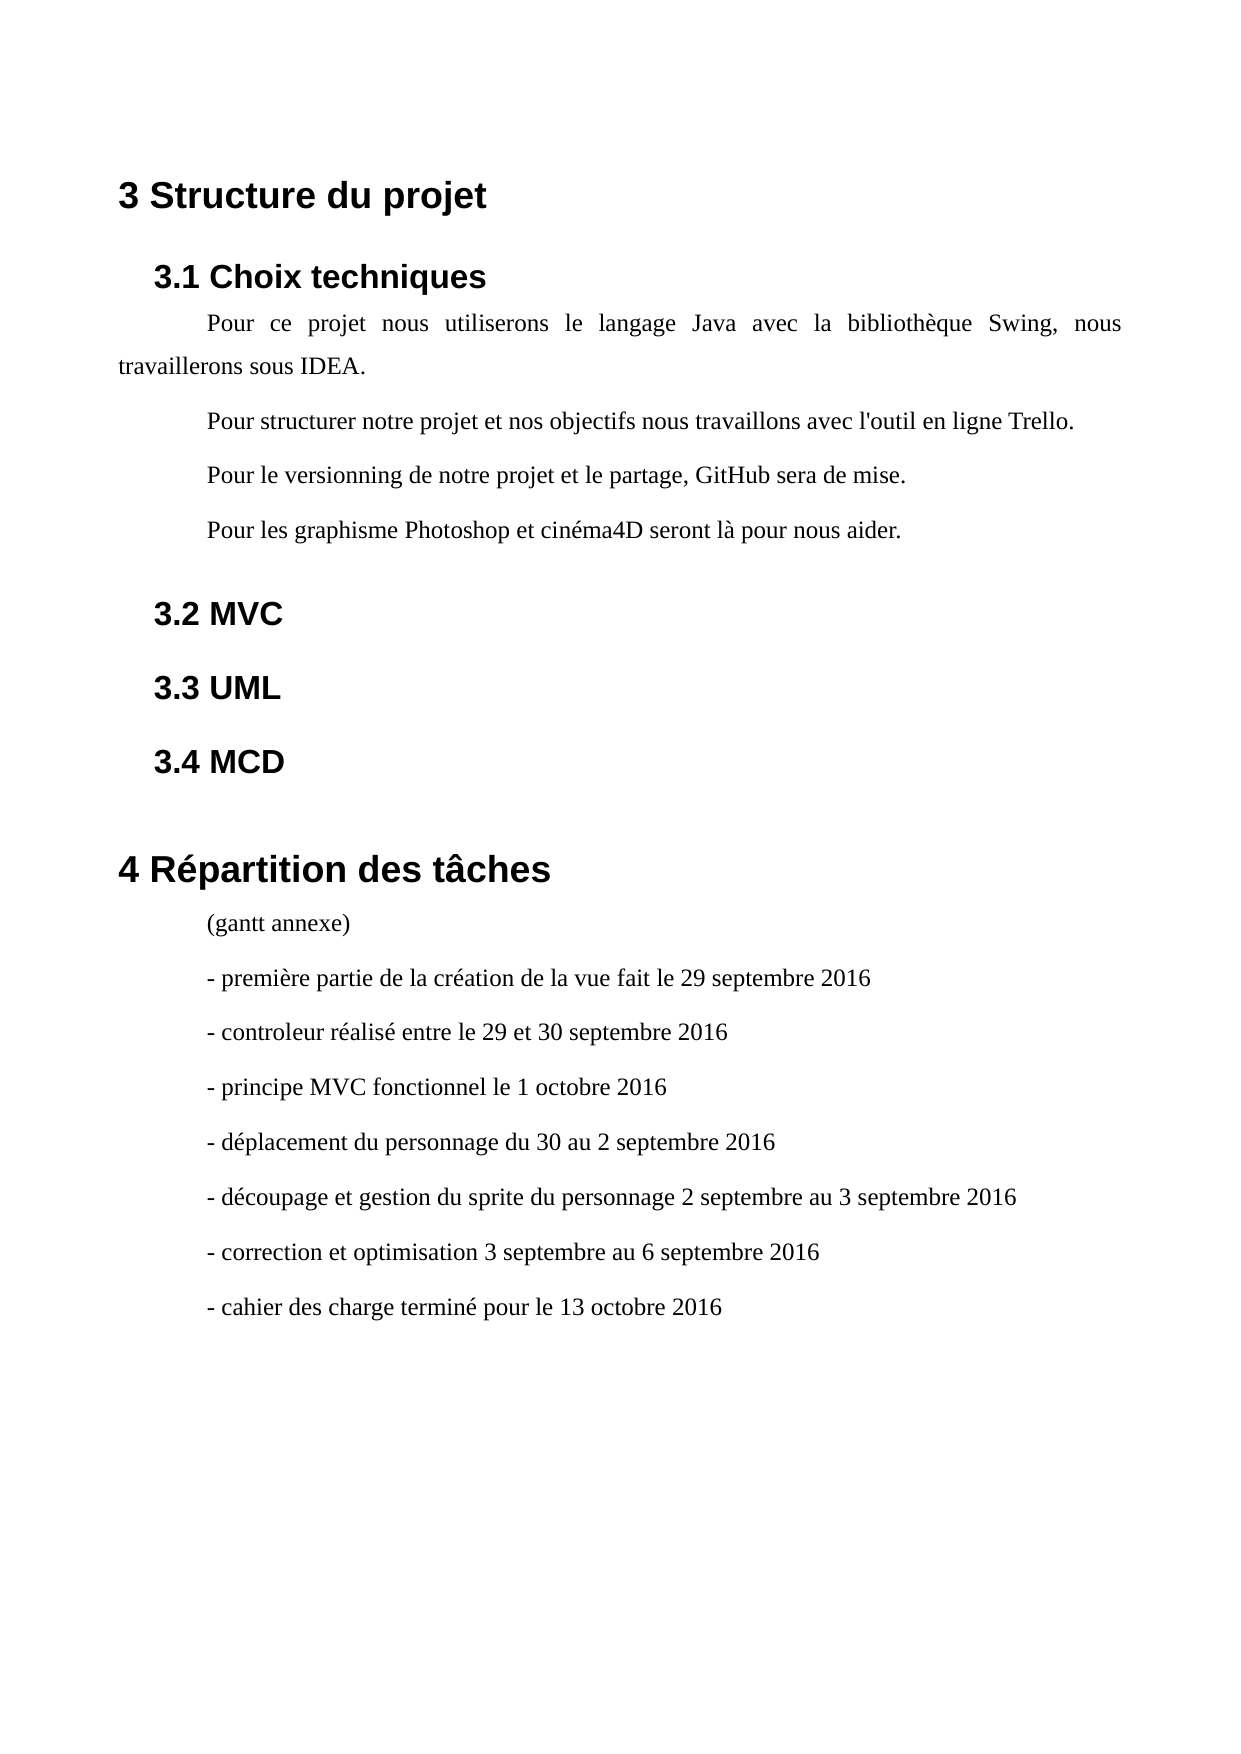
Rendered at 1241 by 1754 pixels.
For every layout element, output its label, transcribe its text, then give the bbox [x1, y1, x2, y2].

text - découpage et gestion du sprite du personnage 2 septembre au 3 septembre 2016 [118, 1182, 1122, 1211]
subtitle MCD [153, 742, 1104, 780]
subtitle UML [153, 668, 1104, 706]
subtitle MVC [153, 594, 1104, 632]
text - première partie de la création de la vue fait le 29 septembre 2016 [118, 963, 1122, 991]
text - controleur réalisé entre le 29 et 30 septembre 2016 [118, 1017, 1122, 1046]
text Pour le versionning de notre projet et le partage, GitHub sera de mise. [118, 461, 1122, 489]
subtitle Répartition des tâches [118, 847, 1122, 890]
text Pour structurer notre projet et nos objectifs nous travaillons avec l'outil en ligne Trello. [118, 406, 1122, 434]
text - cahier des charge terminé pour le 13 octobre 2016 [118, 1292, 1122, 1321]
text - déplacement du personnage du 30 au 2 septembre 2016 [118, 1127, 1122, 1156]
text Pour ce projet nous utiliserons le langage Java avec la bibliothèque Swing, nous travaillerons sous IDEA. [118, 308, 1122, 379]
text - correction et optimisation 3 septembre au 6 septembre 2016 [118, 1237, 1122, 1266]
text - principe MVC fonctionnel le 1 octobre 2016 [118, 1072, 1122, 1101]
subtitle Choix techniques [153, 257, 1104, 296]
text Pour les graphisme Photoshop et cinéma4D seront là pour nous aider. [118, 516, 1122, 544]
subtitle Structure du projet [118, 173, 1122, 216]
text (gantt annexe) [118, 908, 1122, 936]
